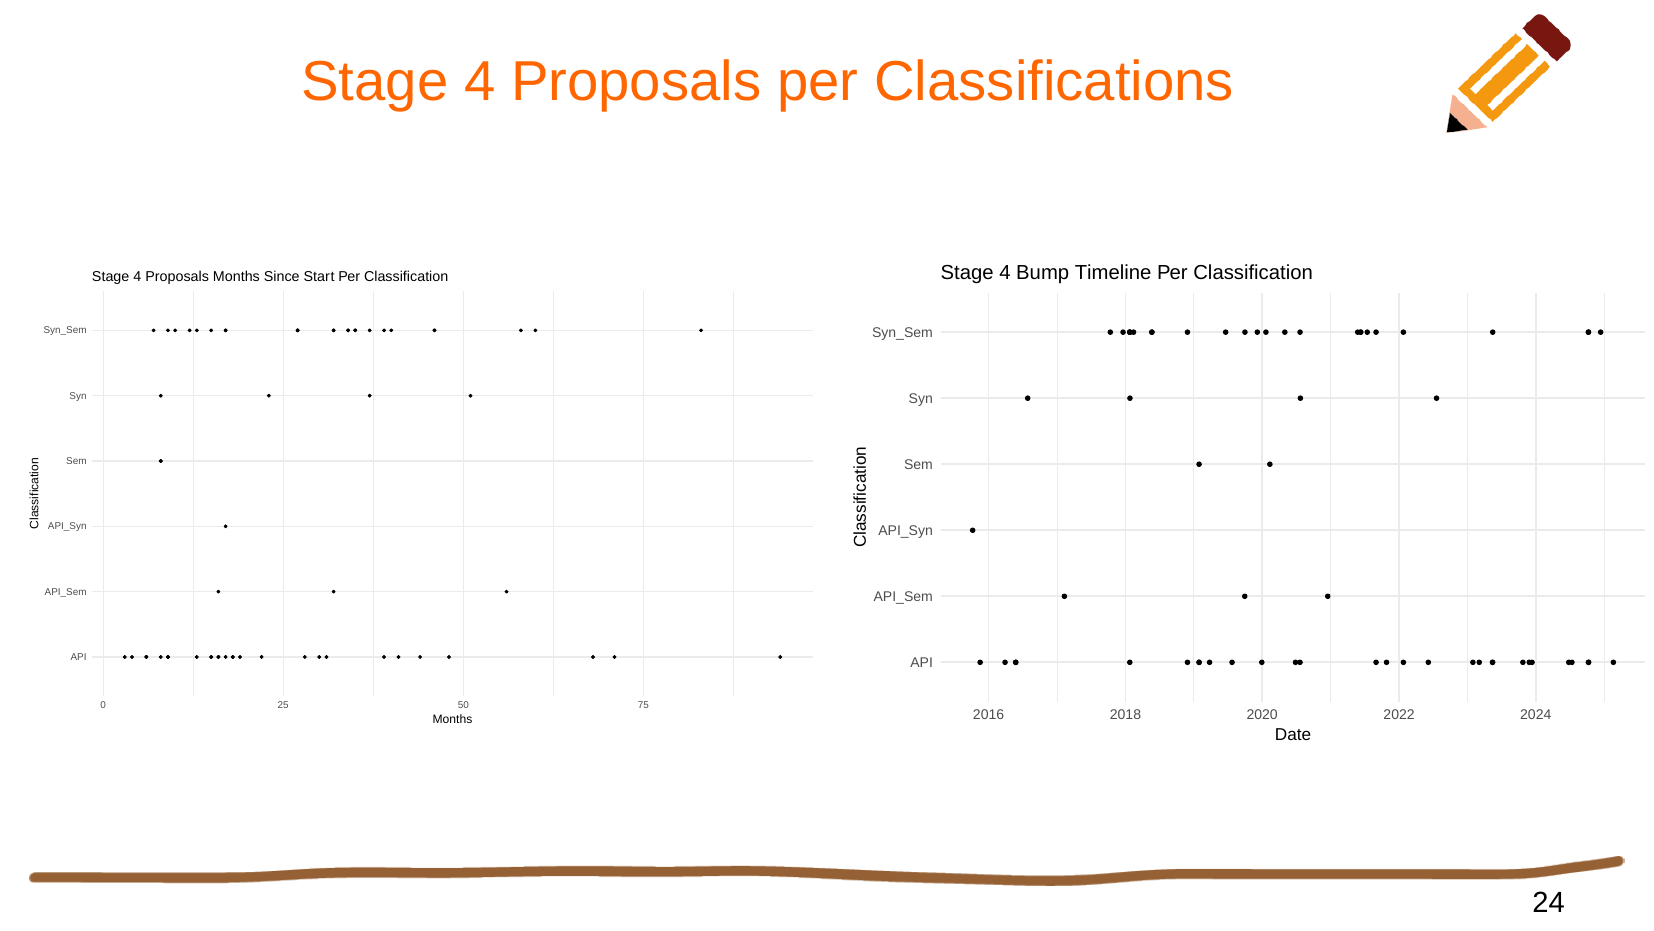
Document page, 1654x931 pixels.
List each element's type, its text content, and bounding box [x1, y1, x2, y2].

picture [23, 265, 819, 733]
picture [1446, 14, 1571, 133]
title Stage 4 Proposals per Classifications [88, 29, 1447, 133]
picture [845, 256, 1654, 753]
picture [29, 856, 1625, 886]
